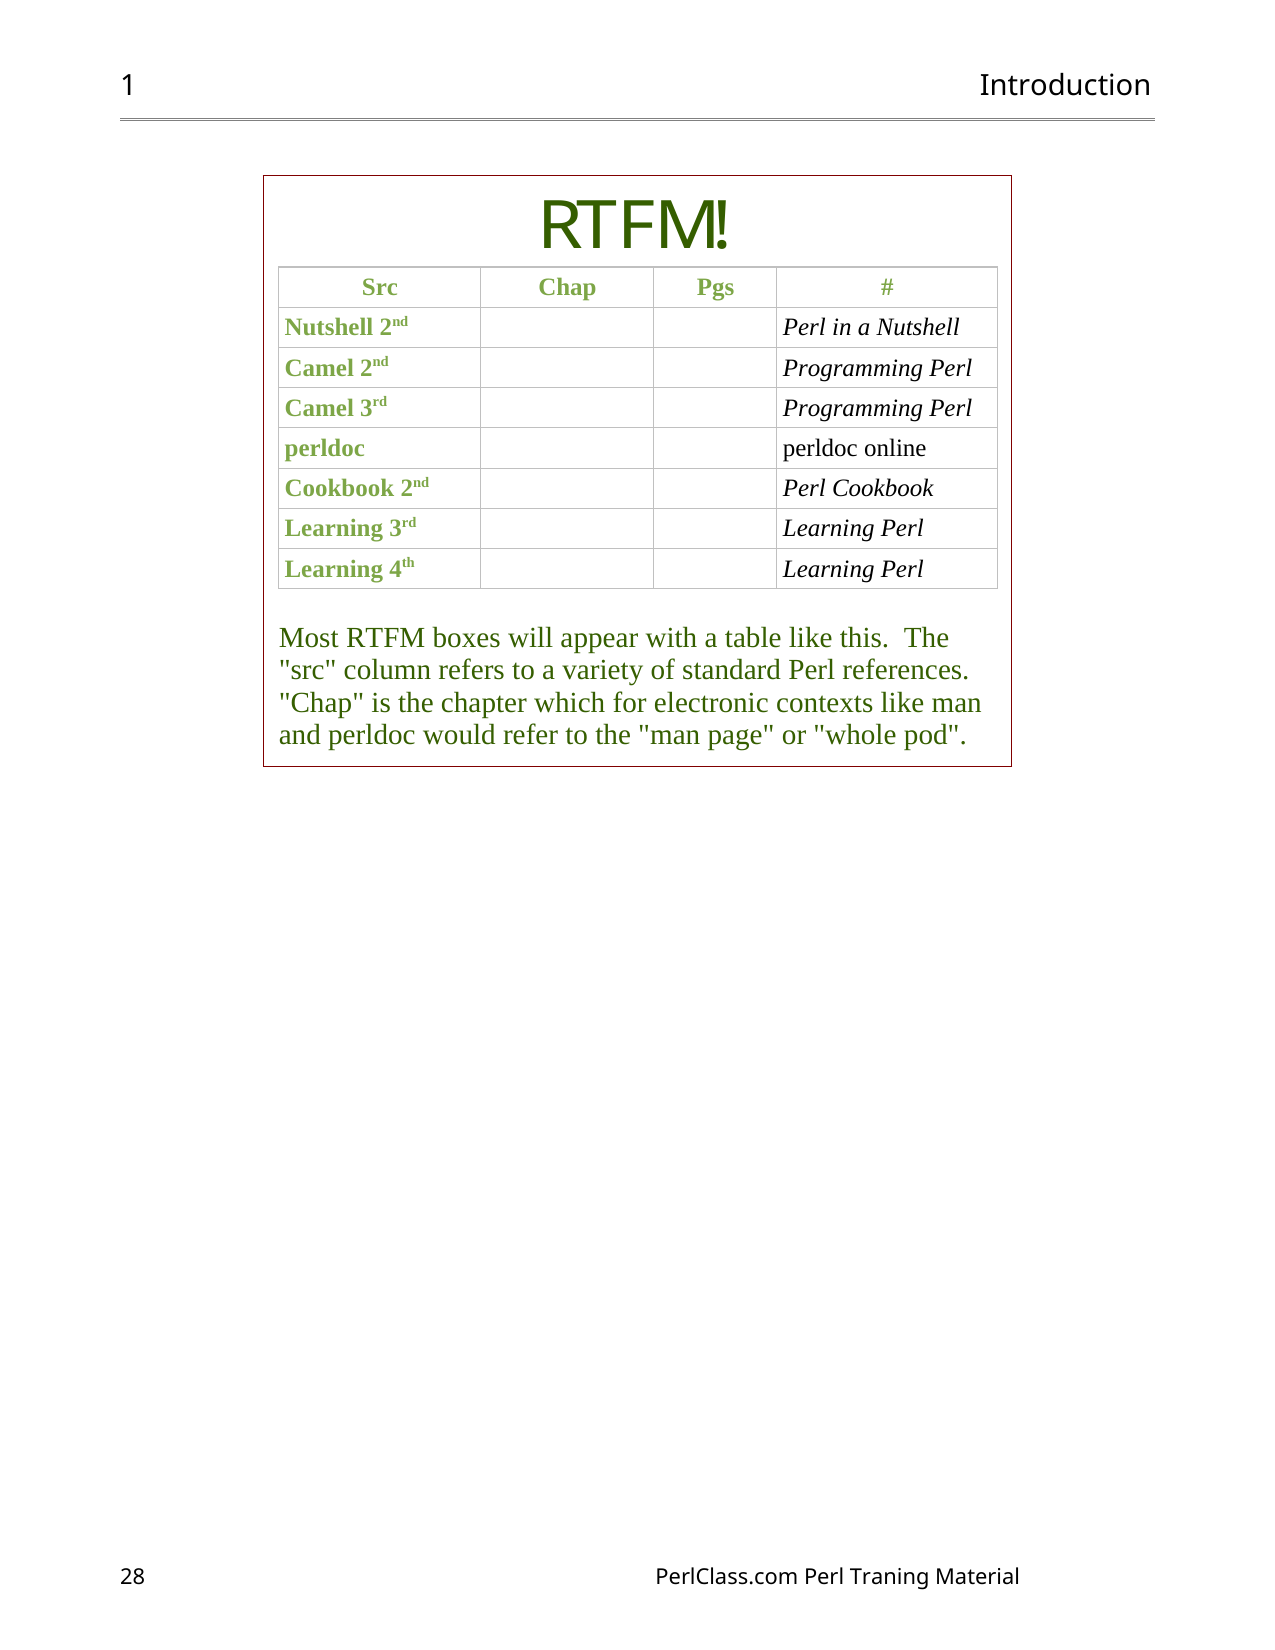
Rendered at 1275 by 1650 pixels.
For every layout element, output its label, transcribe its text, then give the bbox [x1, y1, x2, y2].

table_cell Perl Cookbook [777, 469, 997, 508]
table_cell Learning 3rd [279, 509, 480, 548]
table_cell Cookbook 2nd [279, 469, 480, 508]
table_cell Learning 4th [279, 549, 480, 588]
table_cell Nutshell 2nd [279, 308, 480, 347]
table_cell [654, 509, 776, 548]
table_cell perldoc online [777, 428, 997, 467]
table_cell [654, 308, 776, 347]
table_cell [654, 348, 776, 387]
table_cell [654, 428, 776, 467]
table_cell [481, 469, 653, 508]
table_cell Programming Perl [777, 348, 997, 387]
table_cell [481, 428, 653, 467]
table_header Chap [481, 268, 653, 307]
table_cell [481, 509, 653, 548]
table_cell [481, 549, 653, 588]
table_cell [654, 469, 776, 508]
table_cell [481, 348, 653, 387]
table_header Src [279, 268, 480, 307]
table_cell perldoc [279, 428, 480, 467]
table_cell Learning Perl [777, 509, 997, 548]
text Most RTFM boxes will appear with a table like this. The "src" column refers to a variety of standard Perl references. "Chap" is the chapter which for electronic contexts like man and perldoc would refer to the "man page" or "whole pod". [278, 621, 996, 751]
table_cell [481, 388, 653, 427]
table_cell Camel 3rd [279, 388, 480, 427]
table_cell Camel 2nd [279, 348, 480, 387]
table_header Pgs [654, 268, 776, 307]
table_cell Programming Perl [777, 388, 997, 427]
table_cell [654, 549, 776, 588]
table_cell [481, 308, 653, 347]
table_header # [777, 268, 997, 307]
table_cell Learning Perl [777, 549, 997, 588]
table_cell [654, 388, 776, 427]
table_cell Perl in a Nutshell [777, 308, 997, 347]
